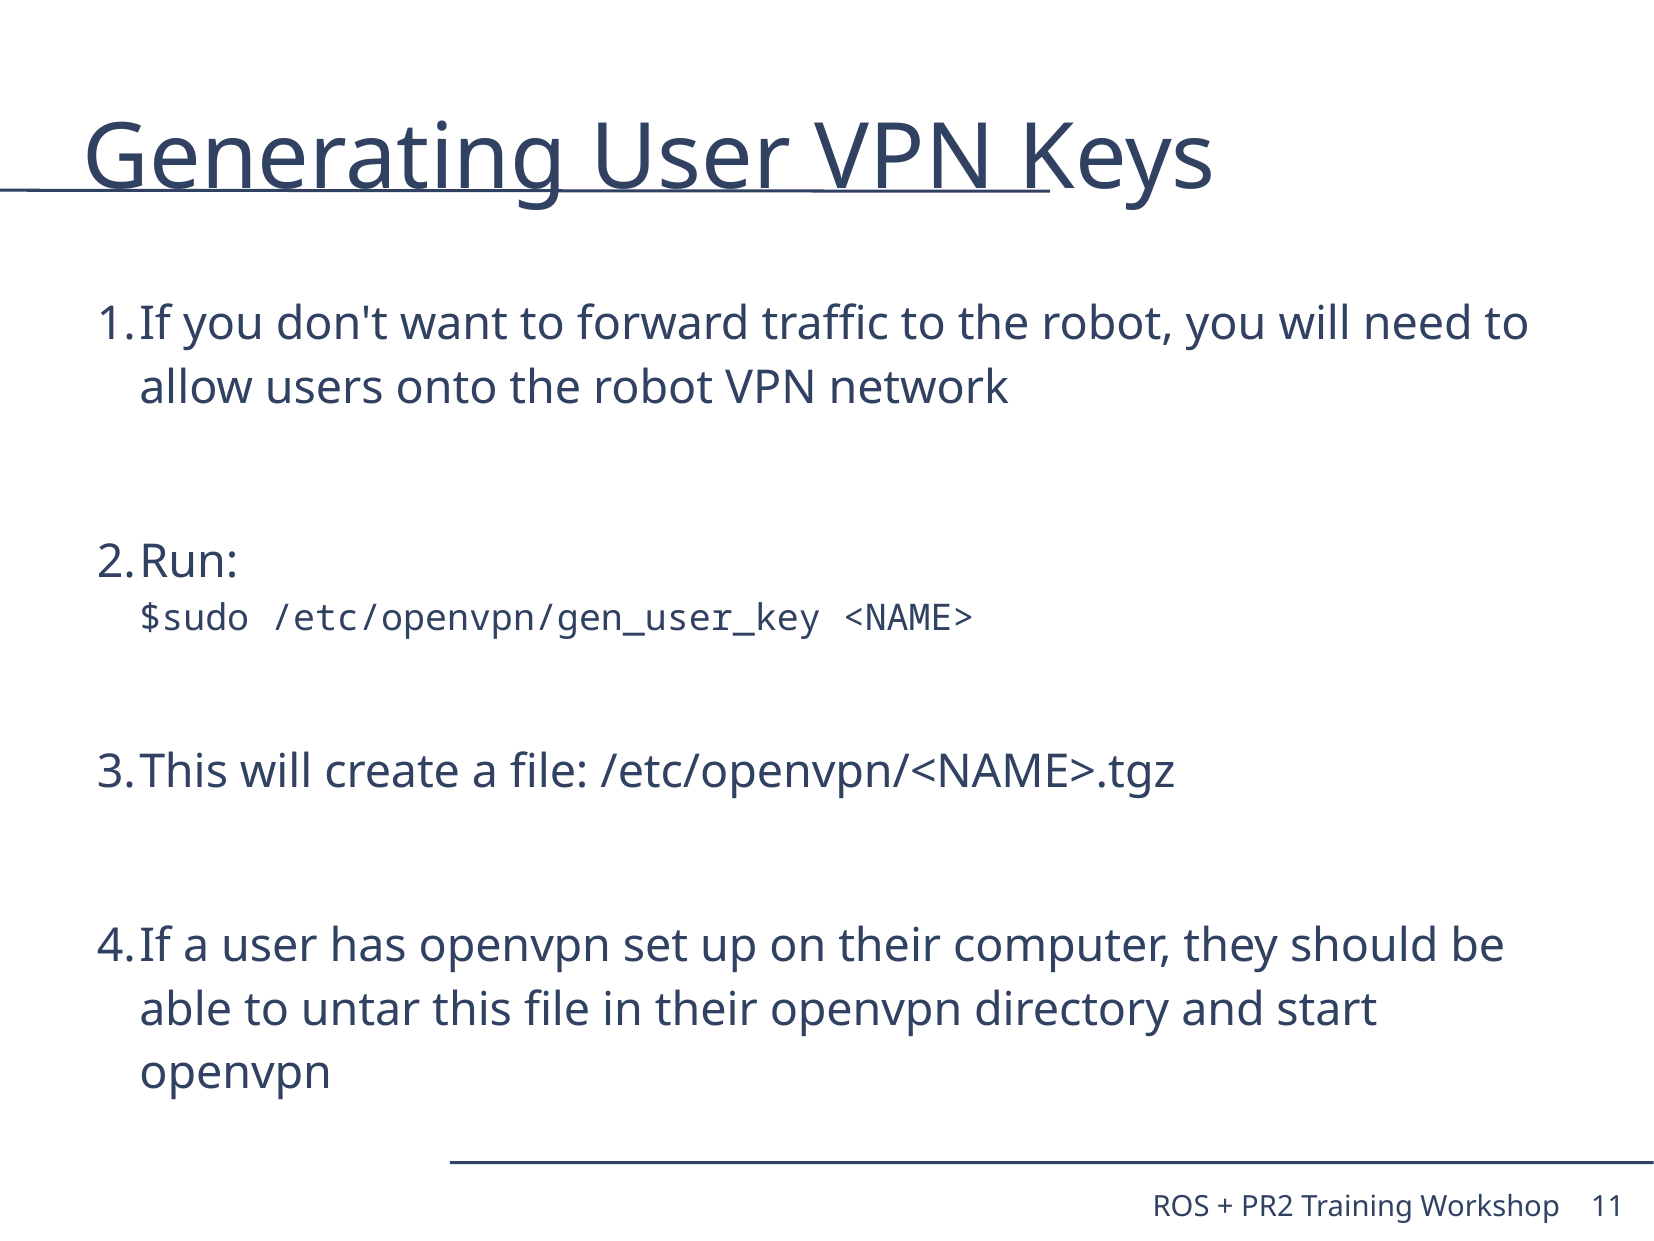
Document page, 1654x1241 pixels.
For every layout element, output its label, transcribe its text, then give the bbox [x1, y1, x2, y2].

list If you don't want to forward traffic to the robot, you will need to allow users onto the robot VPN network Run: $sudo /etc/openvpn/gen_user_key <NAME> This will create a file: /etc/openvpn/<NAME>.tgz If a user has openvpn set up on their computer, they should be able to untar this file in their openvpn directory and start openvpn [82, 290, 1571, 1109]
title Generating User VPN Keys [82, 56, 1571, 250]
